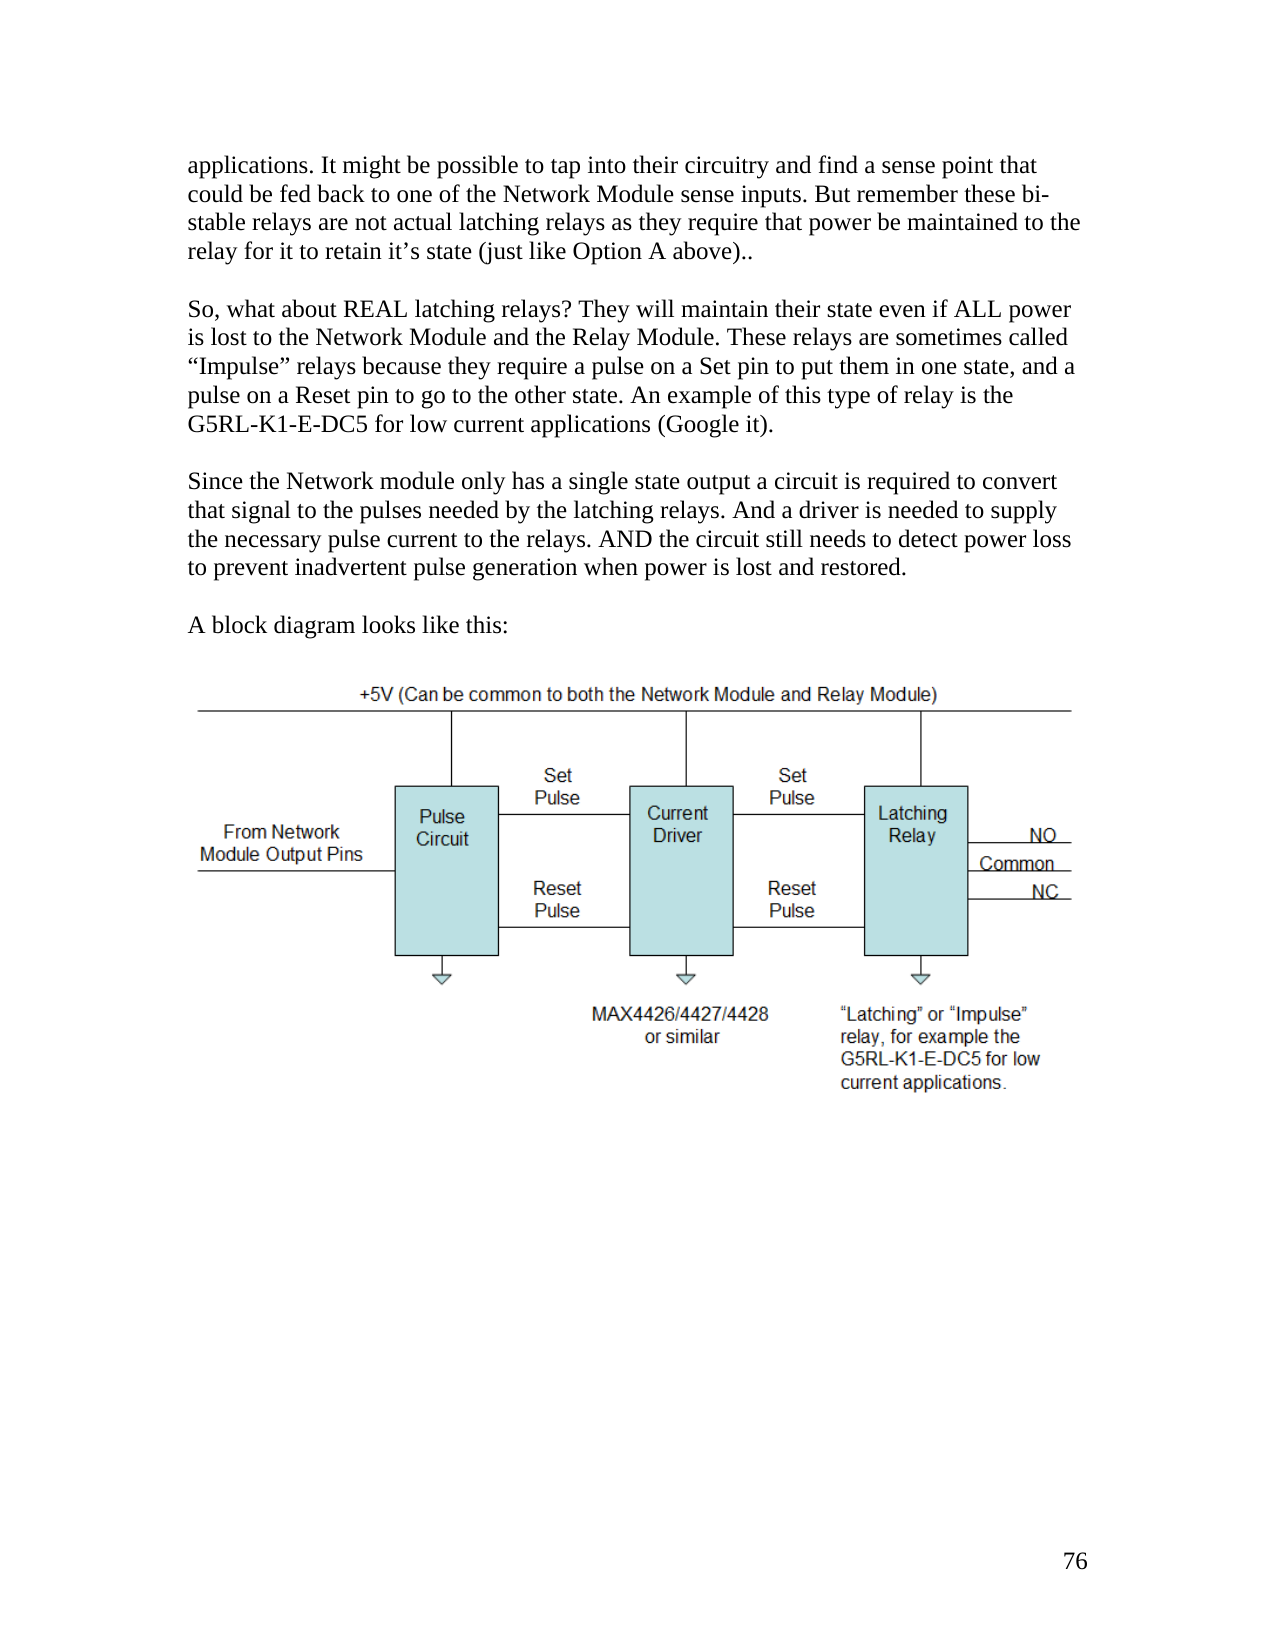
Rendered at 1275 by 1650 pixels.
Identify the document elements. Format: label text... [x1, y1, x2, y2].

text Since the Network module only has a single state output a circuit is required to convert that signal to the pulses needed by the latching relays. And a driver is needed to supply the necessary pulse current to the relays. AND the circuit still needs to detect power loss to prevent inadvertent pulse generation when power is lost and restored. [187, 466, 1087, 581]
text applications. It might be possible to tap into their circuitry and find a sense point that could be fed back to one of the Network Module sense inputs. But remember these bi-stable relays are not actual latching relays as they require that power be maintained to the relay for it to retain it’s state (just like Option A above).. [187, 150, 1087, 265]
picture [187, 667, 1080, 1109]
text A block diagram looks like this: [187, 610, 1087, 639]
text So, what about REAL latching relays? They will maintain their state even if ALL power is lost to the Network Module and the Relay Module. These relays are sometimes called “Impulse” relays because they require a pulse on a Set pin to put them in one state, and a pulse on a Reset pin to go to the other state. An example of this type of relay is the G5RL-K1-E-DC5 for low current applications (Google it). [187, 294, 1087, 437]
